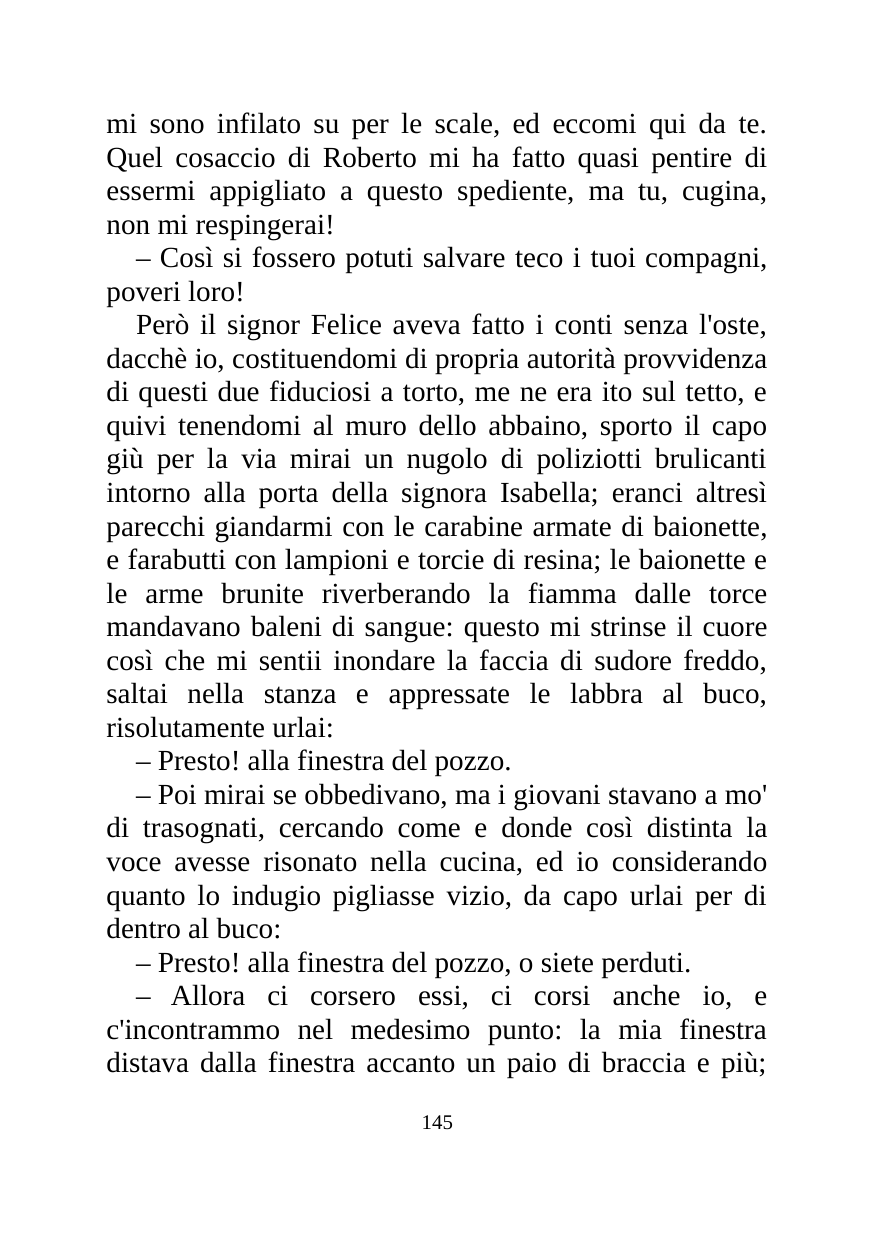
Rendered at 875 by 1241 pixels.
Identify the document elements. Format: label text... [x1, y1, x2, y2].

text mi sono infilato su per le scale, ed eccomi qui da te. Quel cosaccio di Roberto mi ha fatto quasi pentire di essermi appigliato a questo spediente, ma tu, cugina, non mi respingerai! [106, 106, 768, 240]
text – Poi mirai se obbedivano, ma i giovani stavano a mo' di trasognati, cercando come e donde così distinta la voce avesse risonato nella cucina, ed io considerando quanto lo indugio pigliasse vizio, da capo urlai per di dentro al buco: [106, 777, 768, 945]
text – Allora ci corsero essi, ci corsi anche io, e c'incontrammo nel medesimo punto: la mia finestra distava dalla finestra accanto un paio di braccia e più; [106, 978, 768, 1079]
text Però il signor Felice aveva fatto i conti senza l'oste, dacchè io, costituendomi di propria autorità provvidenza di questi due fiduciosi a torto, me ne era ito sul tetto, e quivi tenendomi al muro dello abbaino, sporto il capo giù per la via mirai un nugolo di poliziotti brulicanti intorno alla porta della signora Isabella; eranci altresì parecchi giandarmi con le carabine armate di baionette, e farabutti con lampioni e torcie di resina; le baionette e le arme brunite riverberando la fiamma dalle torce mandavano baleni di sangue: questo mi strinse il cuore così che mi sentii inondare la faccia di sudore freddo, saltai nella stanza e appressate le labbra al buco, risolutamente urlai: [106, 307, 768, 743]
text – Presto! alla finestra del pozzo, o siete perduti. [106, 945, 768, 978]
text – Presto! alla finestra del pozzo. [106, 743, 768, 777]
text – Così si fossero potuti salvare teco i tuoi compagni, poveri loro! [106, 240, 768, 307]
